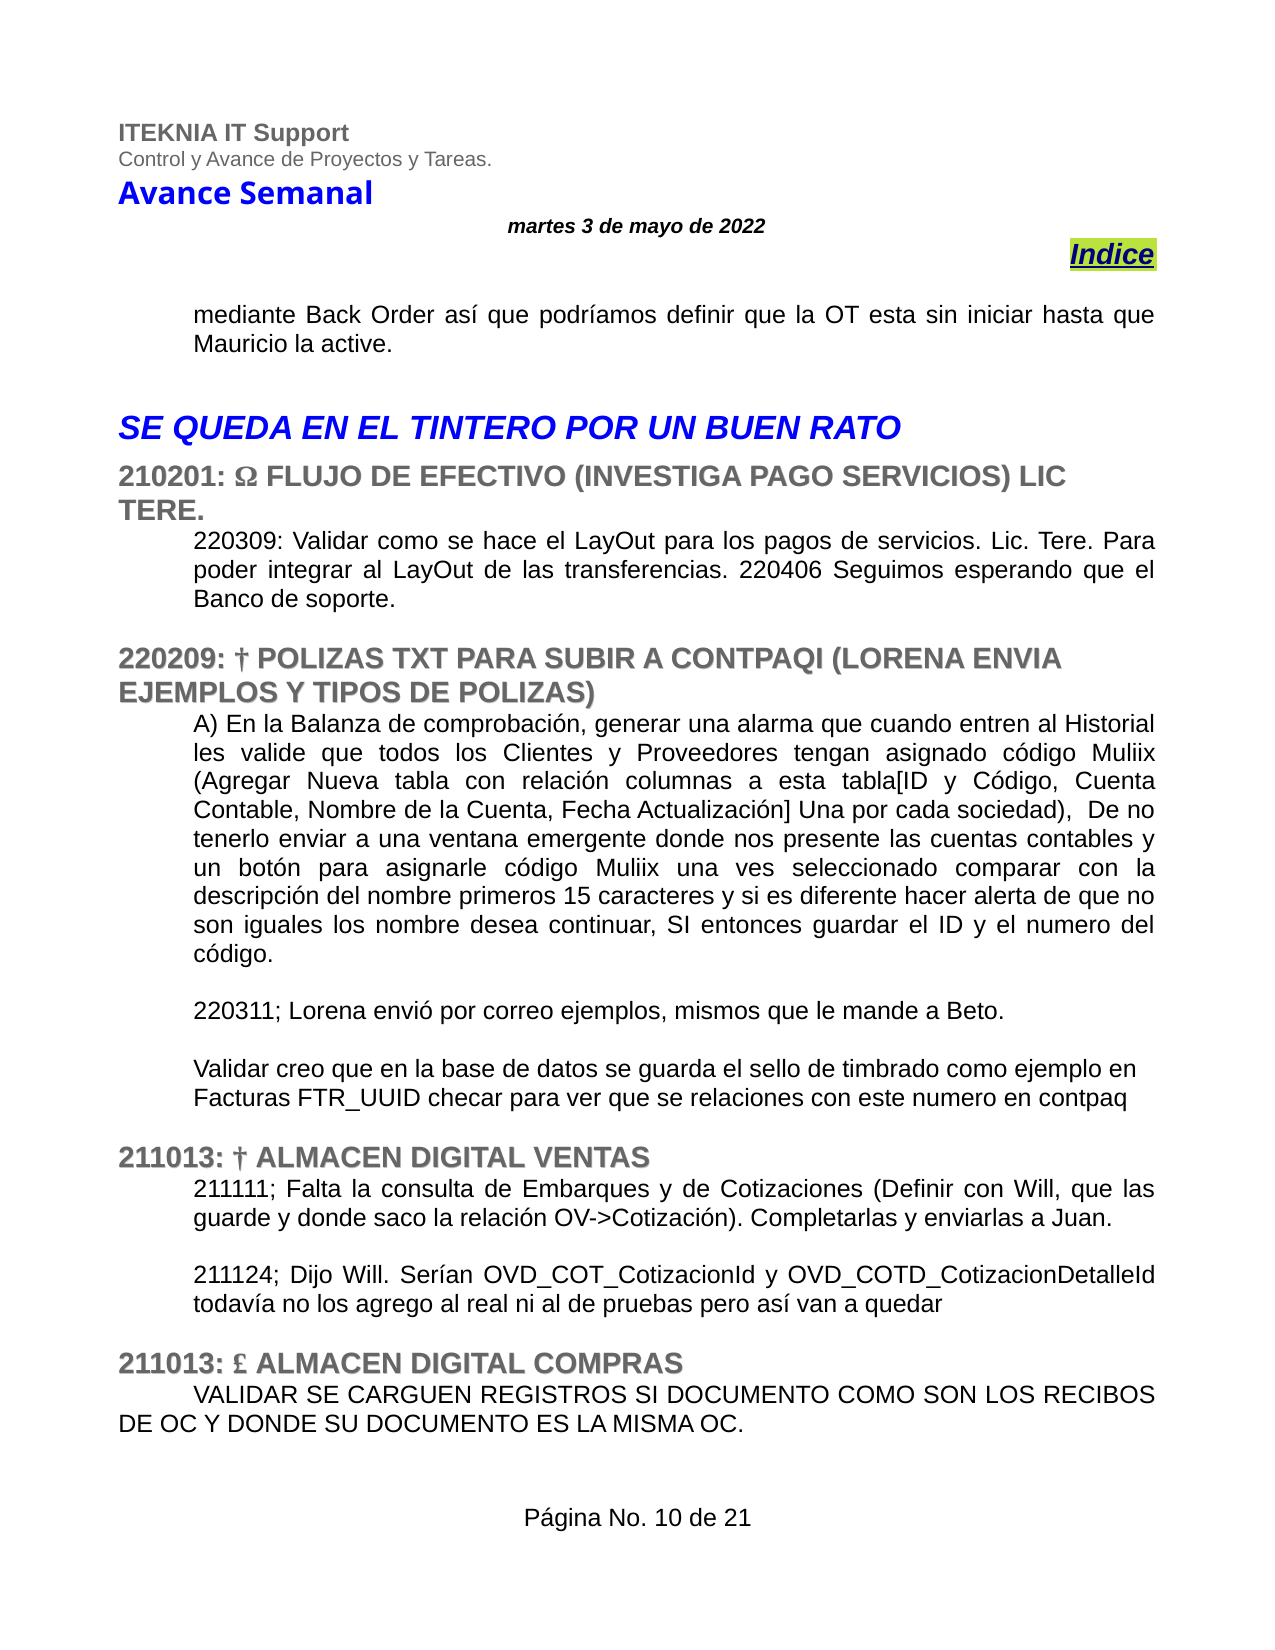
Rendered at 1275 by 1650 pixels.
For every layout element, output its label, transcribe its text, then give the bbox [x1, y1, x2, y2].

text 211111; Falta la consulta de Embarques y de Cotizaciones (Definir con Will, que las guarde y donde saco la relación OV->Cotización). Completarlas y enviarlas a Juan. [193, 1174, 1157, 1231]
subtitle 211013: £ ALMACEN DIGITAL COMPRAS [118, 1346, 1157, 1380]
text Validar creo que en la base de datos se guarda el sello de timbrado como ejemplo en Facturas FTR_UUID checar para ver que se relaciones con este numero en contpaq [193, 1054, 1157, 1111]
subtitle 211013: † ALMACEN DIGITAL VENTAS [118, 1140, 1157, 1174]
text A) En la Balanza de comprobación, generar una alarma que cuando entren al Historial les valide que todos los Clientes y Proveedores tengan asignado código Muliix (Agregar Nueva tabla con relación columnas a esta tabla[ID y Código, Cuenta Contable, Nombre de la Cuenta, Fecha Actualización] Una por cada sociedad), De no tenerlo enviar a una ventana emergente donde nos presente las cuentas contables y un botón para asignarle código Muliix una ves seleccionado comparar con la descripción del nombre primeros 15 caracteres y si es diferente hacer alerta de que no son iguales los nombre desea continuar, SI entonces guardar el ID y el numero del código. [193, 709, 1157, 968]
text 220309: Validar como se hace el LayOut para los pagos de servicios. Lic. Tere. Para poder integrar al LayOut de las transferencias. 220406 Seguimos esperando que el Banco de soporte. [193, 526, 1157, 612]
subtitle 220209: † POLIZAS TXT PARA SUBIR A CONTPAQI (LORENA ENVIA EJEMPLOS Y TIPOS DE POLIZAS) [118, 641, 1157, 709]
text 211124; Dijo Will. Serían OVD_COT_CotizacionId y OVD_COTD_CotizacionDetalleId todavía no los agrego al real ni al de pruebas pero así van a quedar [193, 1260, 1157, 1318]
subtitle 210201: Ω FLUJO DE EFECTIVO (Investiga pago servicios) lic tere. [118, 459, 1157, 526]
text mediante Back Order así que podríamos definir que la OT esta sin iniciar hasta que Mauricio la active. [193, 300, 1157, 358]
text 220311; Lorena envió por correo ejemplos, mismos que le mande a Beto. [193, 996, 1157, 1025]
text VALIDAR SE CARGUEN REGISTROS SI DOCUMENTO COMO SON LOS RECIBOS DE OC Y DONDE SU DOCUMENTO ES LA MISMA OC. [118, 1380, 1157, 1438]
subtitle SE QUEDA EN EL TINTERO POR UN BUEN RATO [118, 407, 1157, 446]
